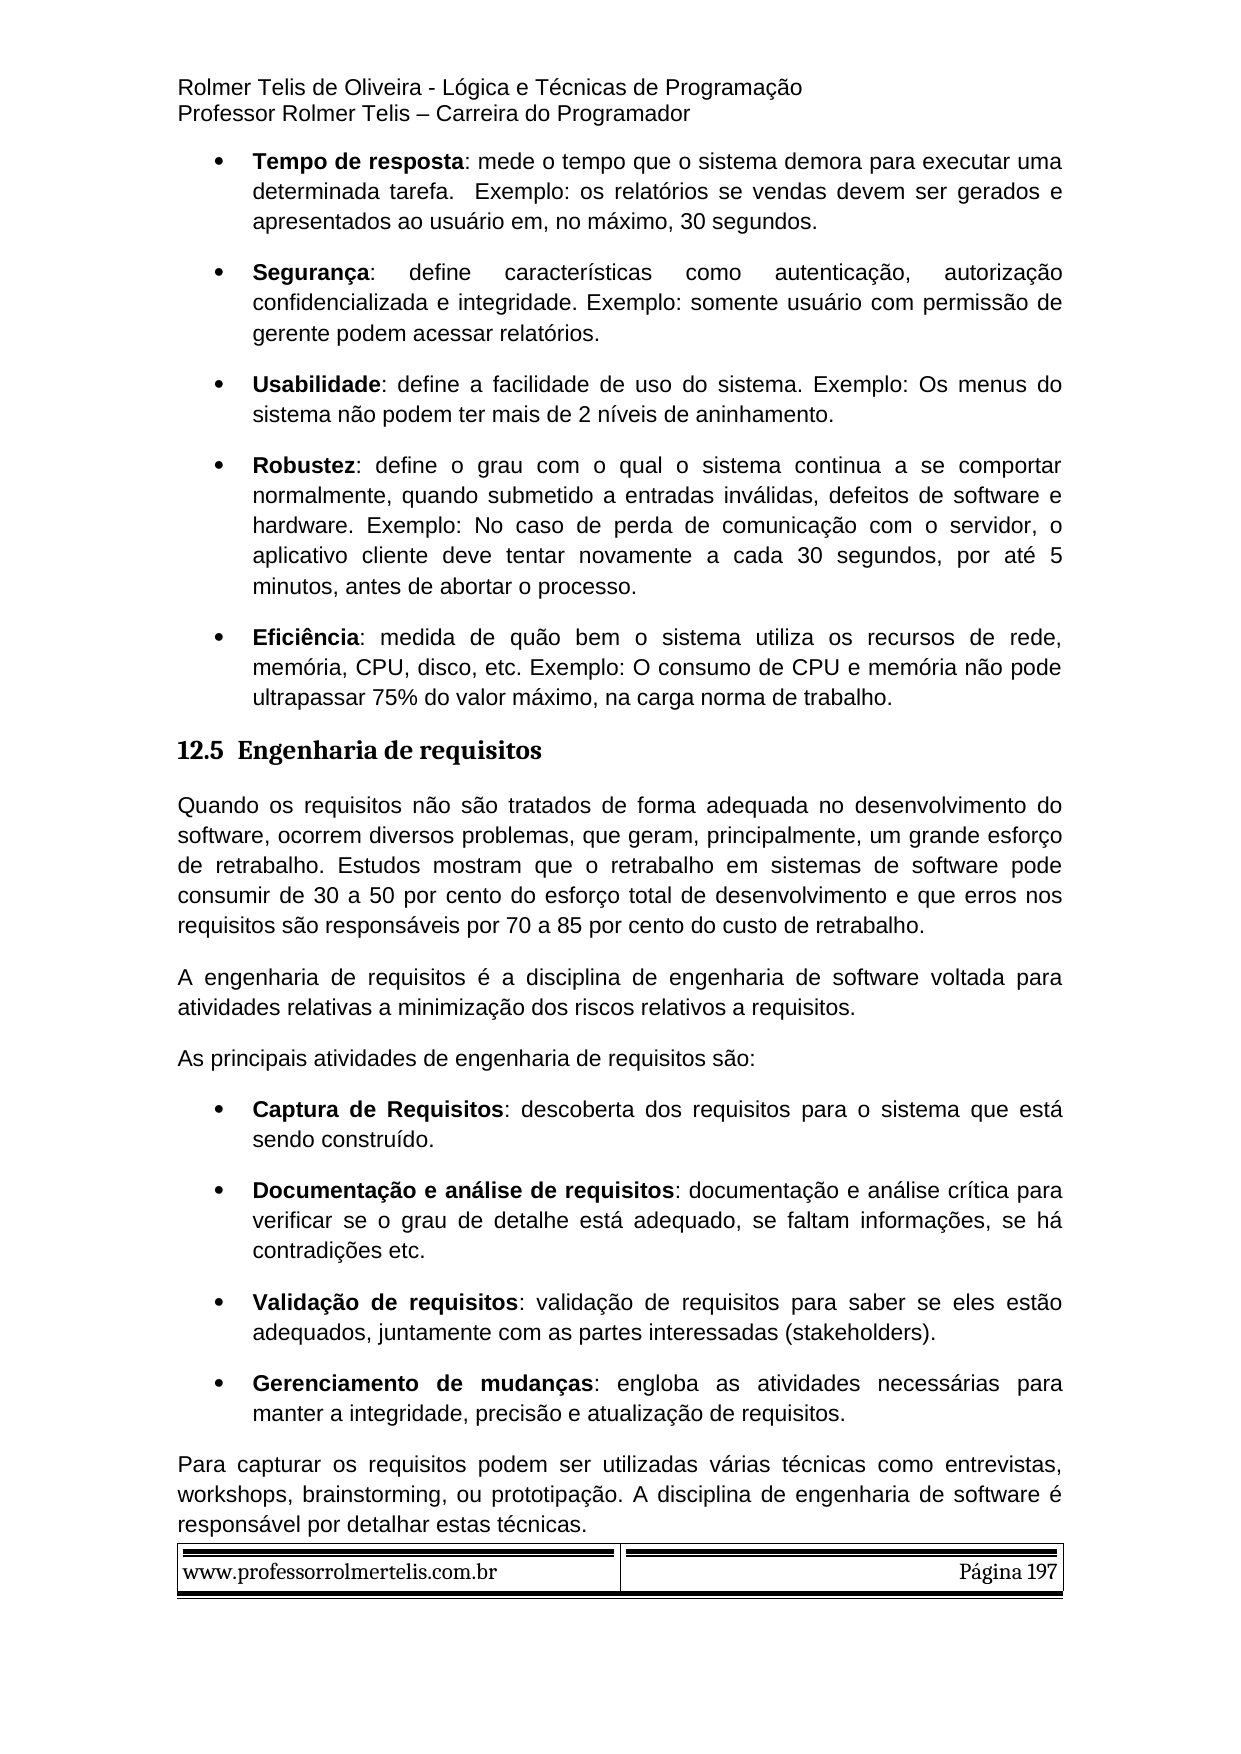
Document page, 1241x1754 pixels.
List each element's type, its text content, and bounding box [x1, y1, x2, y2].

list Robustez: define o grau com o qual o sistema continua a se comportar normalmente, quando submetido a entradas inválidas, defeitos de software e hardware. Exemplo: No caso de perda de comunicação com o servidor, o aplicativo cliente deve tentar novamente a cada 30 segundos, por até 5 minutos, antes de abortar o processo. [215, 452, 1063, 599]
text Quando os requisitos não são tratados de forma adequada no desenvolvimento do software, ocorrem diversos problemas, que geram, principalmente, um grande esforço de retrabalho. Estudos mostram que o retrabalho em sistemas de software pode consumir de 30 a 50 por cento do esforço total de desenvolvimento e que erros nos requisitos são responsáveis por 70 a 85 por cento do custo de retrabalho. [177, 792, 1063, 939]
list Usabilidade: define a facilidade de uso do sistema. Exemplo: Os menus do sistema não podem ter mais de 2 níveis de aninhamento. [215, 371, 1063, 427]
text As principais atividades de engenharia de requisitos são: [177, 1045, 1063, 1071]
text A engenharia de requisitos é a disciplina de engenharia de software voltada para atividades relativas a minimização dos riscos relativos a requisitos. [177, 963, 1063, 1020]
list Gerenciamento de mudanças: engloba as atividades necessárias para manter a integridade, precisão e atualização de requisitos. [215, 1370, 1063, 1426]
list Documentação e análise de requisitos: documentação e análise crítica para verificar se o grau de detalhe está adequado, se faltam informações, se há contradições etc. [215, 1177, 1063, 1264]
list Segurança: define características como autenticação, autorização confidencializada e integridade. Exemplo: somente usuário com permissão de gerente podem acessar relatórios. [215, 259, 1063, 346]
subtitle Engenharia de requisitos [177, 735, 1063, 766]
list Eficiência: medida de quão bem o sistema utiliza os recursos de rede, memória, CPU, disco, etc. Exemplo: O consumo de CPU e memória não pode ultrapassar 75% do valor máximo, na carga norma de trabalho. [215, 624, 1063, 710]
list Validação de requisitos: validação de requisitos para saber se eles estão adequados, juntamente com as partes interessadas (stakeholders). [215, 1288, 1063, 1345]
list Captura de Requisitos: descoberta dos requisitos para o sistema que está sendo construído. [215, 1096, 1063, 1152]
list Tempo de resposta: mede o tempo que o sistema demora para executar uma determinada tarefa. Exemplo: os relatórios se vendas devem ser gerados e apresentados ao usuário em, no máximo, 30 segundos. [215, 148, 1063, 234]
text Para capturar os requisitos podem ser utilizadas várias técnicas como entrevistas, workshops, brainstorming, ou prototipação. A disciplina de engenharia de software é responsável por detalhar estas técnicas. [177, 1451, 1063, 1538]
